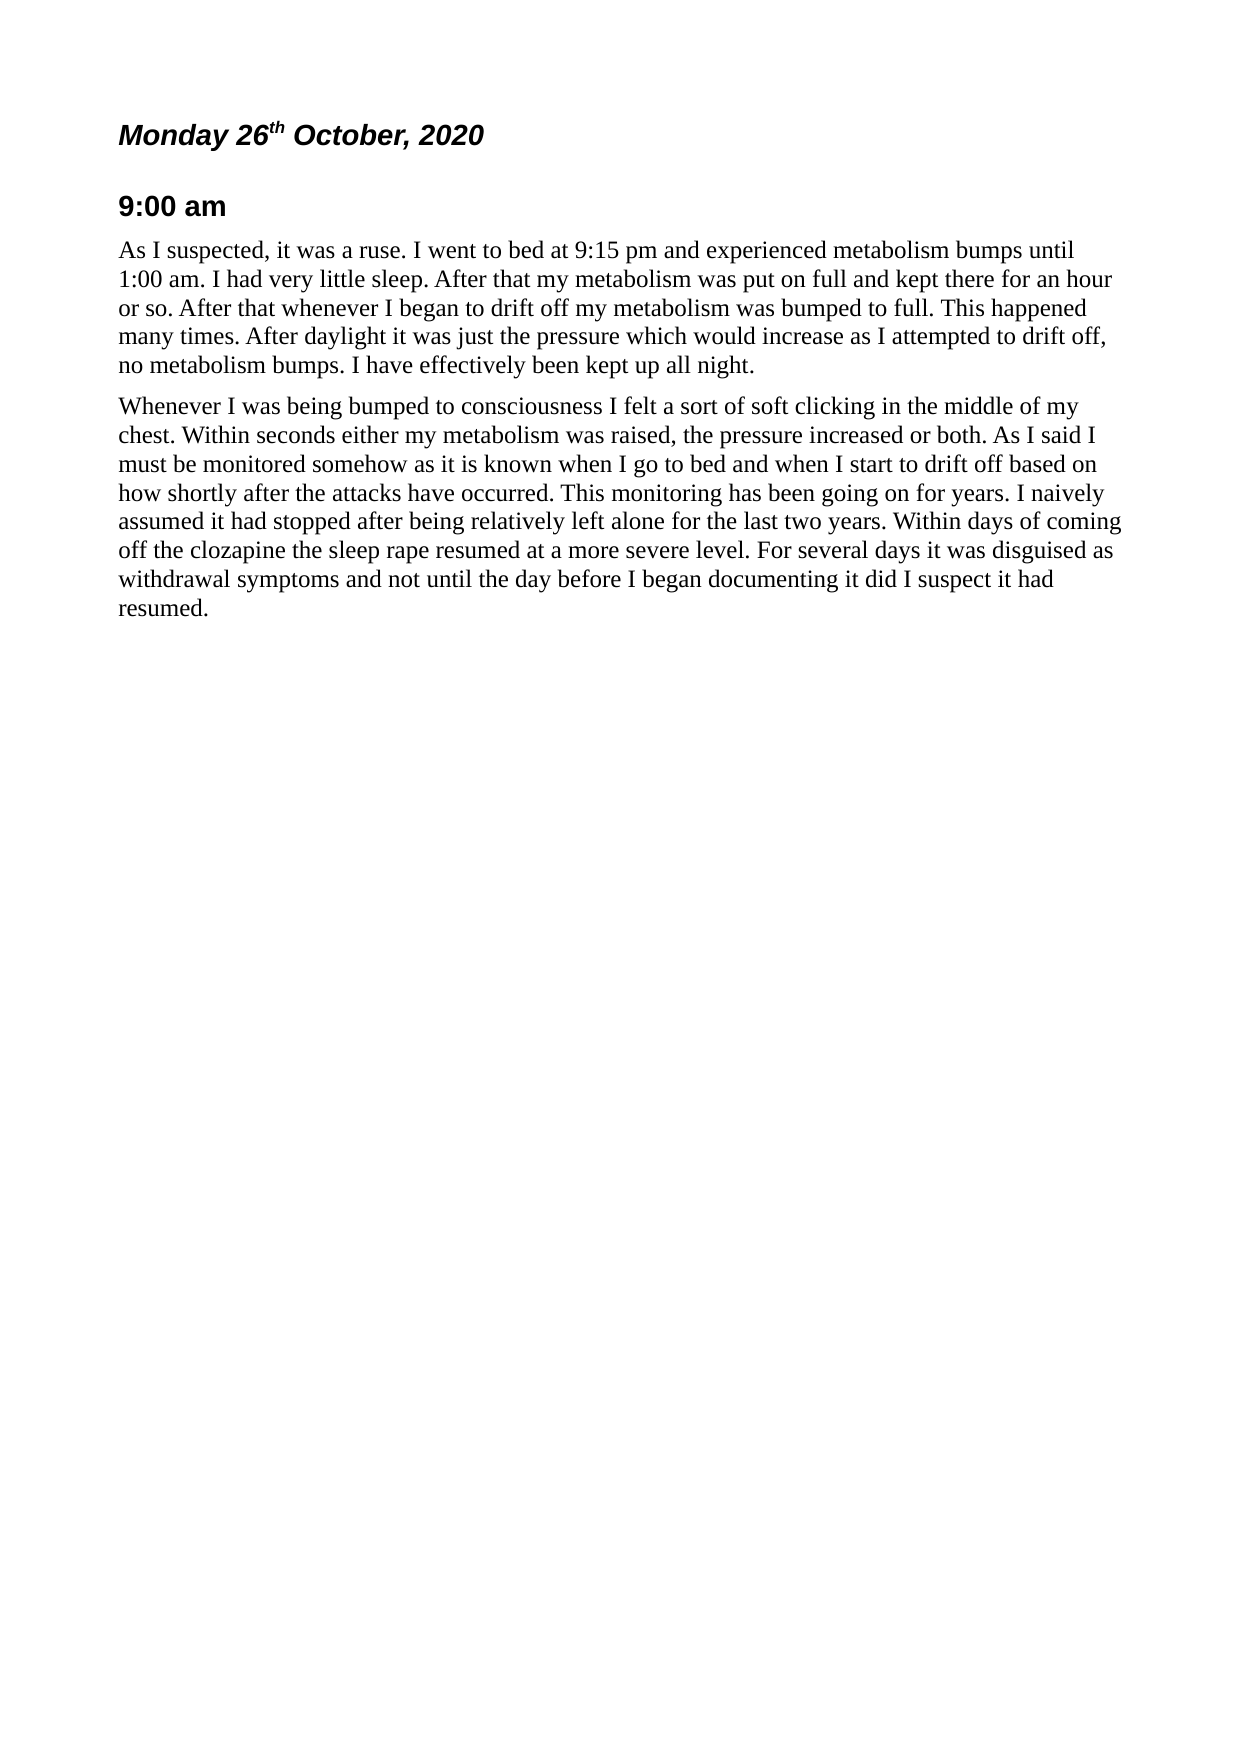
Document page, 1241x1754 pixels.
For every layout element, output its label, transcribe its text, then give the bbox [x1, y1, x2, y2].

text As I suspected, it was a ruse. I went to bed at 9:15 pm and experienced metabolism bumps until 1:00 am. I had very little sleep. After that my metabolism was put on full and kept there for an hour or so. After that whenever I began to drift off my metabolism was bumped to full. This happened many times. After daylight it was just the pressure which would increase as I attempted to drift off, no metabolism bumps. I have effectively been kept up all night. [118, 235, 1122, 379]
text Whenever I was being bumped to consciousness I felt a sort of soft clicking in the middle of my chest. Within seconds either my metabolism was raised, the pressure increased or both. As I said I must be monitored somehow as it is known when I go to bed and when I start to drift off based on how shortly after the attacks have occurred. This monitoring has been going on for years. I naively assumed it had stopped after being relatively left alone for the last two years. Within days of coming off the clozapine the sleep rape resumed at a more severe level. For several days it was disguised as withdrawal symptoms and not until the day before I began documenting it did I suspect it had resumed. [118, 391, 1122, 621]
subtitle Monday 26th October, 2020 [118, 118, 1122, 152]
subtitle 9:00 am [118, 189, 1122, 223]
